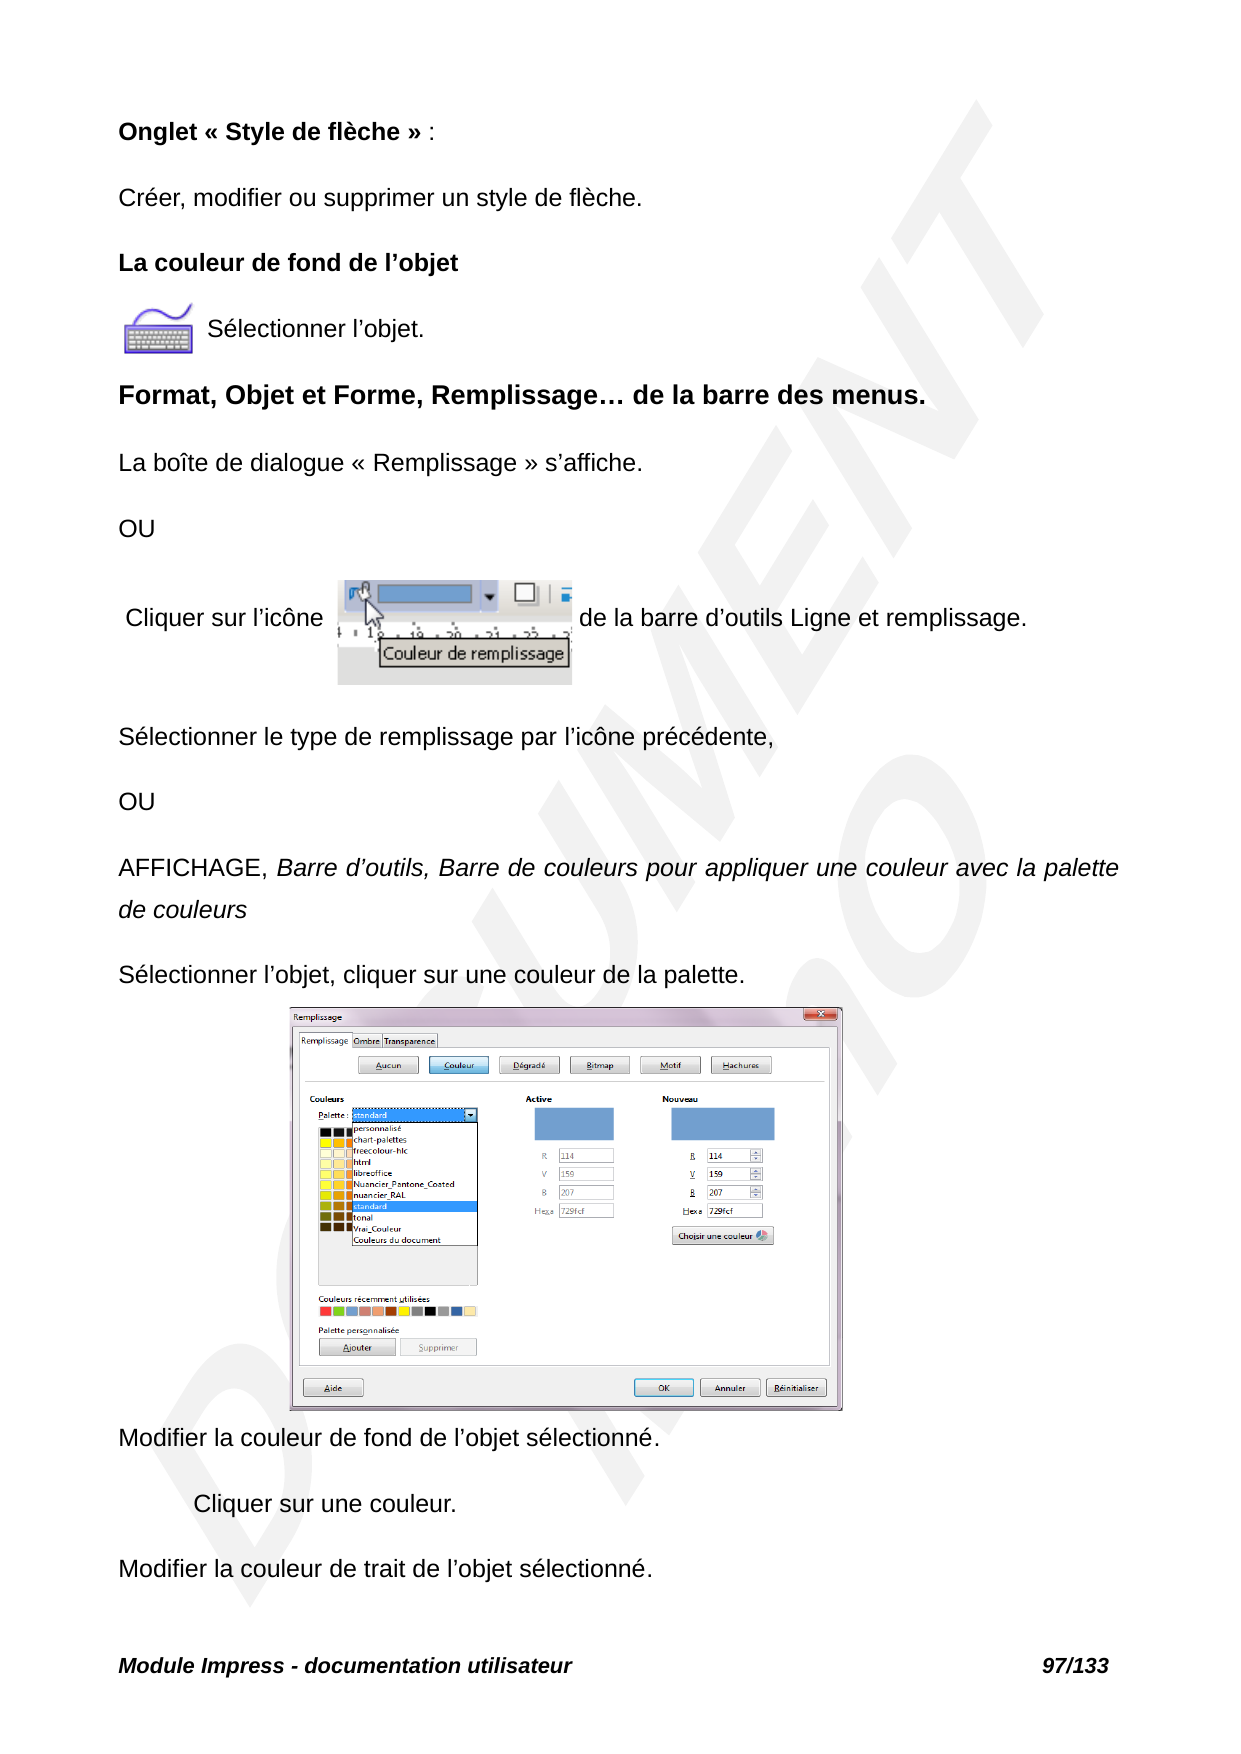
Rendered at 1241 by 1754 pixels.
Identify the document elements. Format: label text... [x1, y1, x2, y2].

text Sélectionner l’objet. [195, 314, 1122, 342]
text La couleur de fond de l’objet [118, 249, 1122, 277]
text Sélectionner l’objet, cliquer sur une couleur de la palette. [118, 961, 1122, 989]
picture [120, 292, 195, 368]
picture [337, 580, 573, 685]
text Modifier la couleur de trait de l’objet sélectionné. [118, 1555, 1122, 1583]
text OU [118, 788, 1122, 816]
text Modifier la couleur de fond de l’objet sélectionné. [118, 1411, 1122, 1452]
text Créer, modifier ou supprimer un style de flèche. [118, 183, 1122, 211]
text Format, Objet et Forme, Remplissage… de la barre des menus. [118, 380, 1122, 410]
text AFFICHAGE, Barre d’outils, Barre de couleurs pour appliquer une couleur avec la palette de couleurs [118, 853, 1122, 923]
text Sélectionner le type de remplissage par l’icône précédente, [118, 722, 1122, 750]
text OU [118, 515, 1122, 543]
picture [289, 1007, 843, 1411]
text La boîte de dialogue « Remplissage » s’affiche. [118, 449, 1122, 477]
text Onglet « Style de flèche » : [118, 118, 1122, 146]
text Cliquer sur l’icône [118, 580, 337, 685]
text de la barre d’outils Ligne et remplissage. [573, 580, 1122, 685]
text Cliquer sur une couleur. [118, 1490, 1122, 1518]
